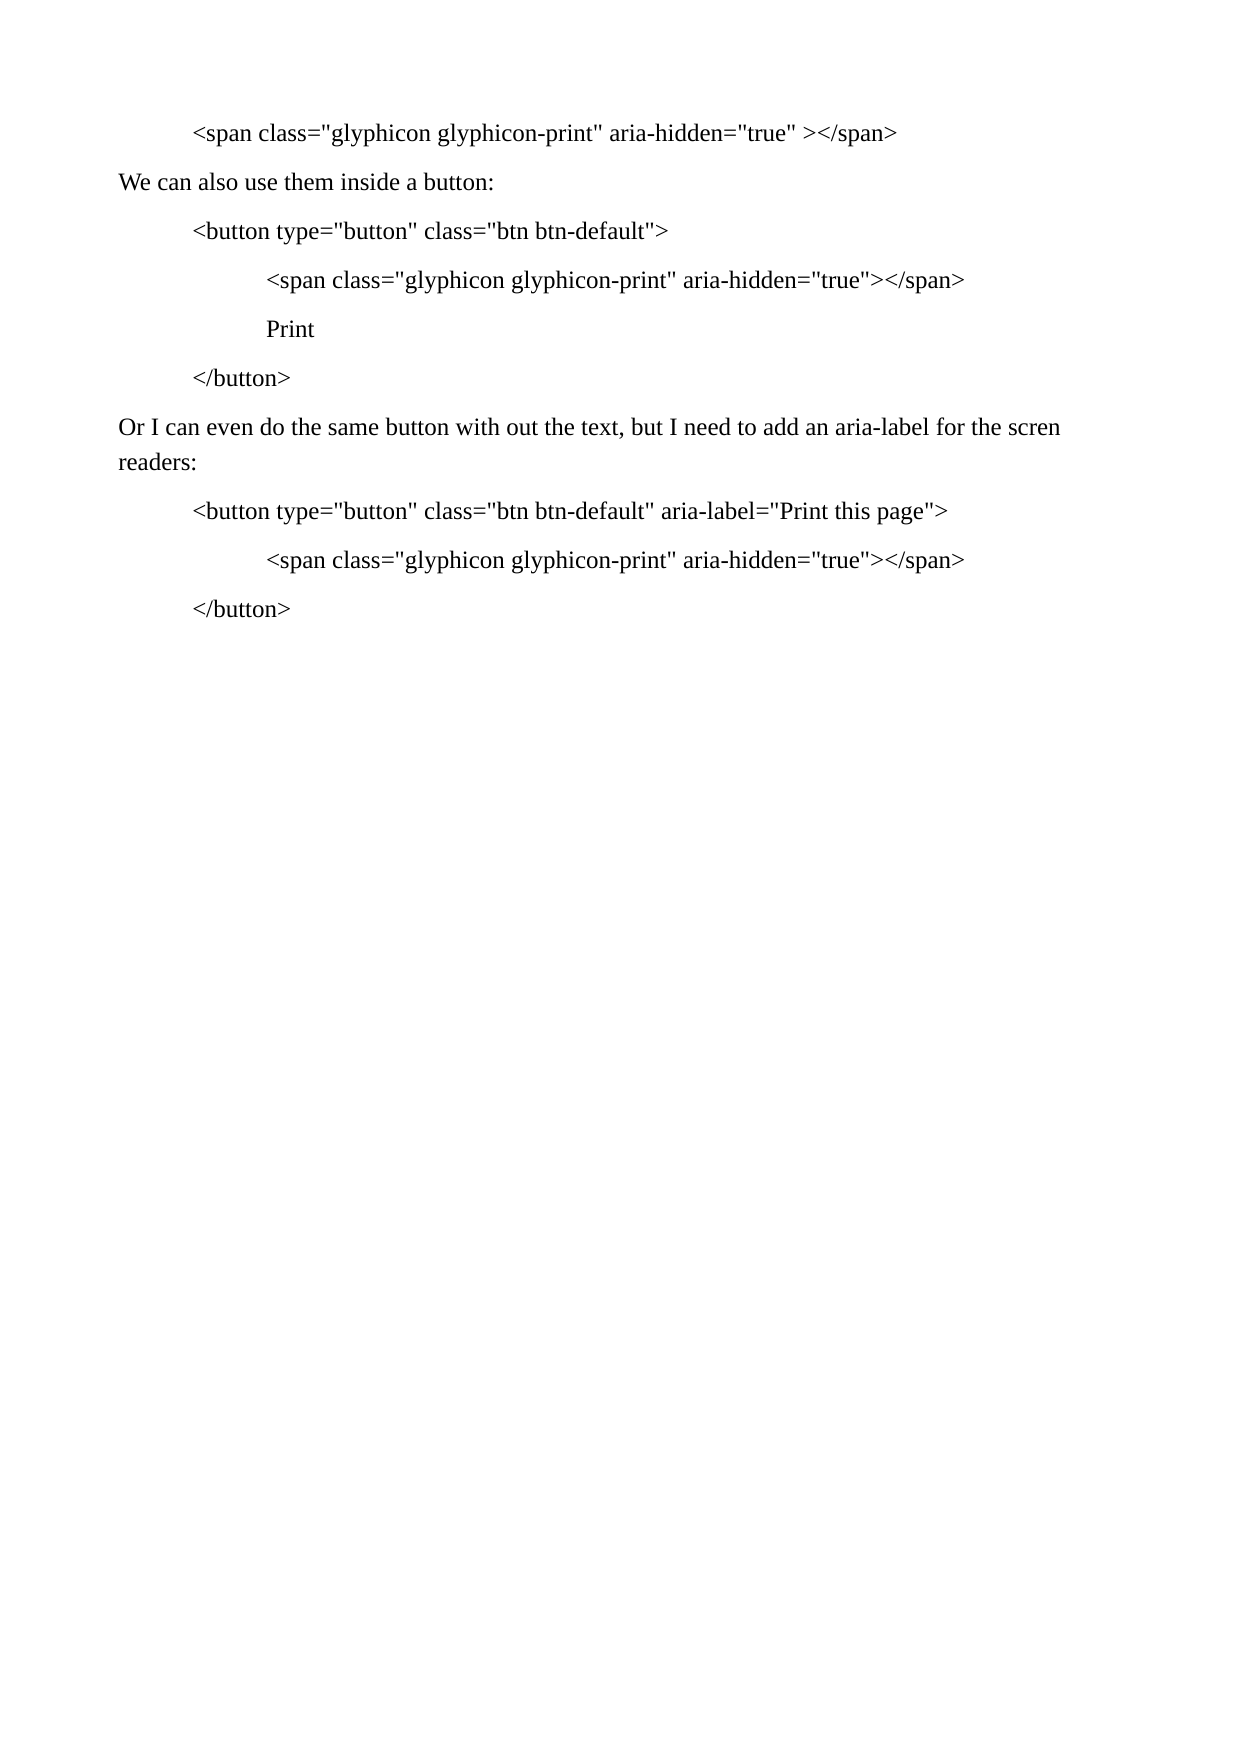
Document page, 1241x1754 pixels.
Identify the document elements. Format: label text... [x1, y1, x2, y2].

text <button type="button" class="btn btn-default"> [118, 216, 1122, 245]
text Or I can even do the same button with out the text, but I need to add an aria-label for the scren readers: [118, 412, 1122, 476]
text <span class="glyphicon glyphicon-print" aria-hidden="true" ></span> [118, 118, 1122, 147]
text <span class="glyphicon glyphicon-print" aria-hidden="true"></span> [118, 545, 1122, 574]
text We can also use them inside a button: [118, 167, 1122, 196]
text </button> [118, 363, 1122, 392]
text </button> [118, 594, 1122, 623]
text Print [118, 314, 1122, 343]
text <button type="button" class="btn btn-default" aria-label="Print this page"> [118, 496, 1122, 525]
text <span class="glyphicon glyphicon-print" aria-hidden="true"></span> [118, 265, 1122, 294]
